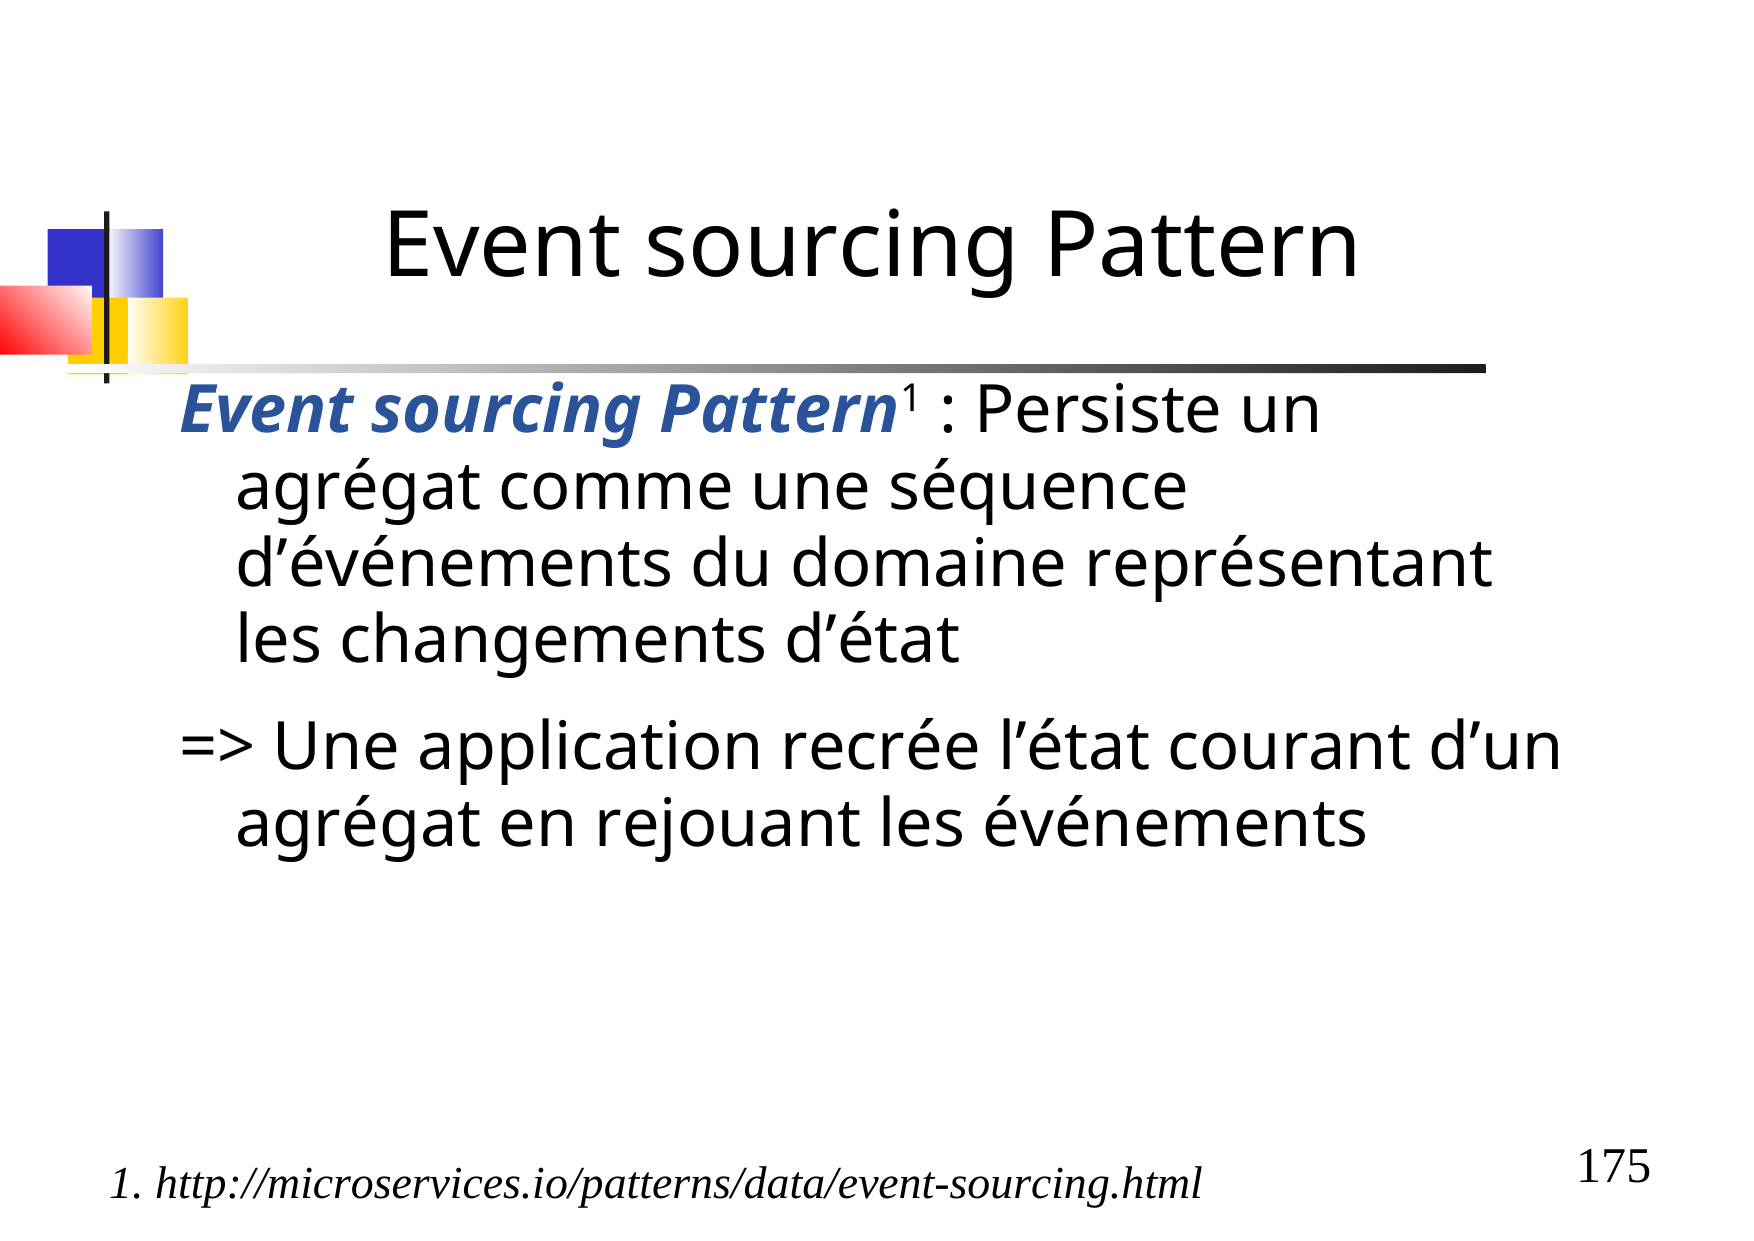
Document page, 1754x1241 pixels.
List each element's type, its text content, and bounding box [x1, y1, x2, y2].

text_box 1. http://microservices.io/patterns/data/event-sourcing.html [94, 1149, 1219, 1217]
list Event sourcing Pattern1 : Persiste un agrégat comme une séquence d’événements du domaine représentant les changements d’état => Une application recrée l’état courant d’un agrégat en rejouant les événements [179, 371, 1567, 1091]
title Event sourcing Pattern [179, 139, 1567, 351]
